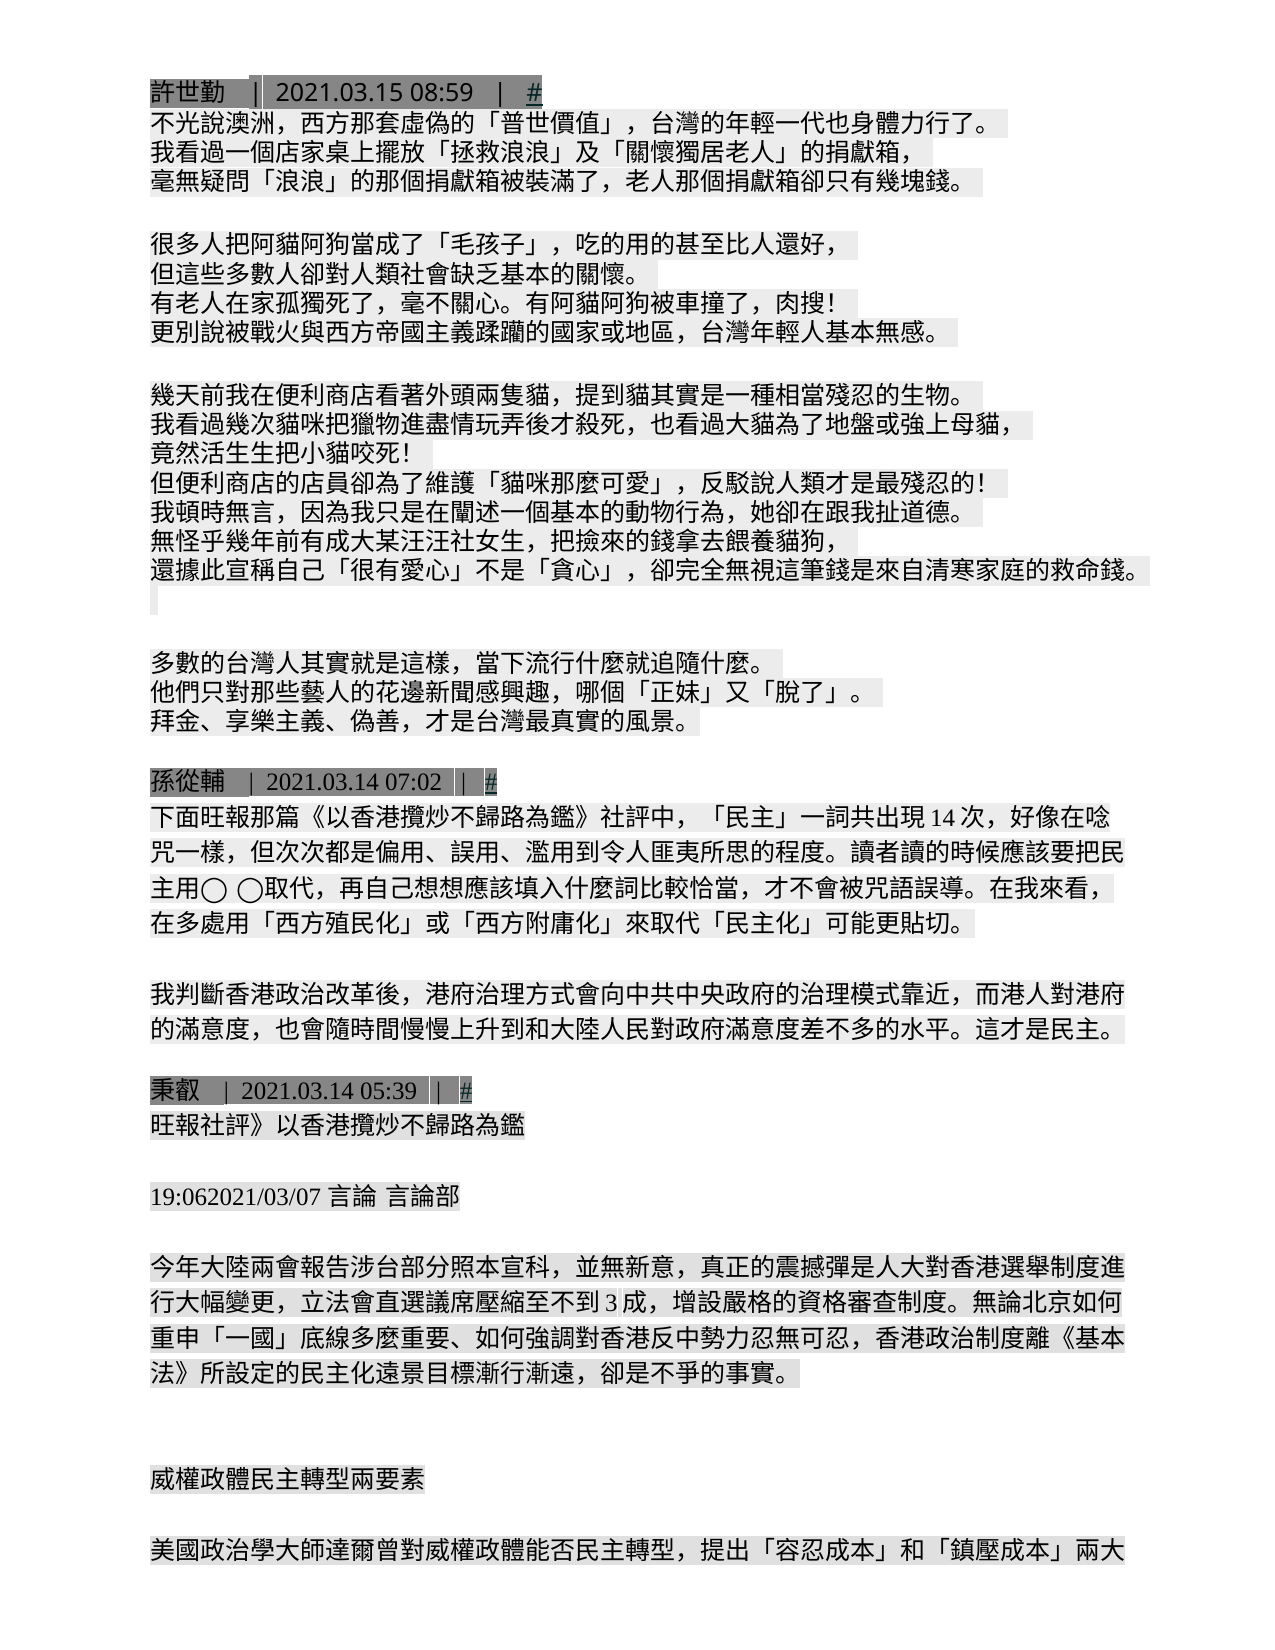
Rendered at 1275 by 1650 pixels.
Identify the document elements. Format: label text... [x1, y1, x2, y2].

text 許世勤 | 2021.03.15 08:59 | # [150, 75, 1125, 109]
text 孫從輔 | 2021.03.14 07:02 | # [150, 761, 1125, 797]
text 不光說澳洲，西方那套虛偽的「普世價值」，台灣的年輕一代也身體力行了。 我看過一個店家桌上擺放「拯救浪浪」及「關懷獨居老人」的捐獻箱， 毫無疑問「浪浪」的那個捐獻箱被裝滿了，老人那個捐獻箱卻只有幾塊錢。 很多人把阿貓阿狗當成了「毛孩子」，吃的用的甚至比人還好， 但這些多數人卻對人類社會缺乏基本的關懷。 有老人在家孤獨死了，毫不關心。有阿貓阿狗被車撞了，肉搜！ 更別說被戰火與西方帝國主義蹂躪的國家或地區，台灣年輕人基本無感。 幾天前我在便利商店看著外頭兩隻貓，提到貓其實是一種相當殘忍的生物。 我看過幾次貓咪把獵物進盡情玩弄後才殺死，也看過大貓為了地盤或強上母貓， 竟然活生生把小貓咬死！ 但便利商店的店員卻為了維護「貓咪那麼可愛」，反駁說人類才是最殘忍的！ 我頓時無言，因為我只是在闡述一個基本的動物行為，她卻在跟我扯道德。 無怪乎幾年前有成大某汪汪社女生，把撿來的錢拿去餵養貓狗， 還據此宣稱自己「很有愛心」不是「貪心」，卻完全無視這筆錢是來自清寒家庭的救命錢。 多數的台灣人其實就是這樣，當下流行什麼就追隨什麼。 他們只對那些藝人的花邊新聞感興趣，哪個「正妹」又「脫了」。 拜金、享樂主義、偽善，才是台灣最真實的風景。 [150, 109, 1125, 736]
text 旺報社評》以香港攬炒不歸路為鑑 19:062021/03/07 言論 言論部 今年大陸兩會報告涉台部分照本宣科，並無新意，真正的震撼彈是人大對香港選舉制度進行大幅變更，立法會直選議席壓縮至不到3成，增設嚴格的資格審查制度。無論北京如何重申「一國」底線多麼重要、如何強調對香港反中勢力忍無可忍，香港政治制度離《基本法》所設定的民主化遠景目標漸行漸遠，卻是不爭的事實。 威權政體民主轉型兩要素 美國政治學大師達爾曾對威權政體能否民主轉型，提出「容忍成本」和「鎮壓成本」兩大 [150, 1105, 1125, 1565]
text 秉叡 | 2021.03.14 05:39 | # [150, 1069, 1125, 1105]
text 下面旺報那篇《以香港攬炒不歸路為鑑》社評中，「民主」一詞共出現14次，好像在唸咒一樣，但次次都是偏用、誤用、濫用到令人匪夷所思的程度。讀者讀的時候應該要把民主用◯ ◯取代，再自己想想應該填入什麼詞比較恰當，才不會被咒語誤導。在我來看，在多處用「西方殖民化」或「西方附庸化」來取代「民主化」可能更貼切。 我判斷香港政治改革後，港府治理方式會向中共中央政府的治理模式靠近，而港人對港府的滿意度，也會隨時間慢慢上升到和大陸人民對政府滿意度差不多的水平。這才是民主。 [150, 797, 1125, 1044]
